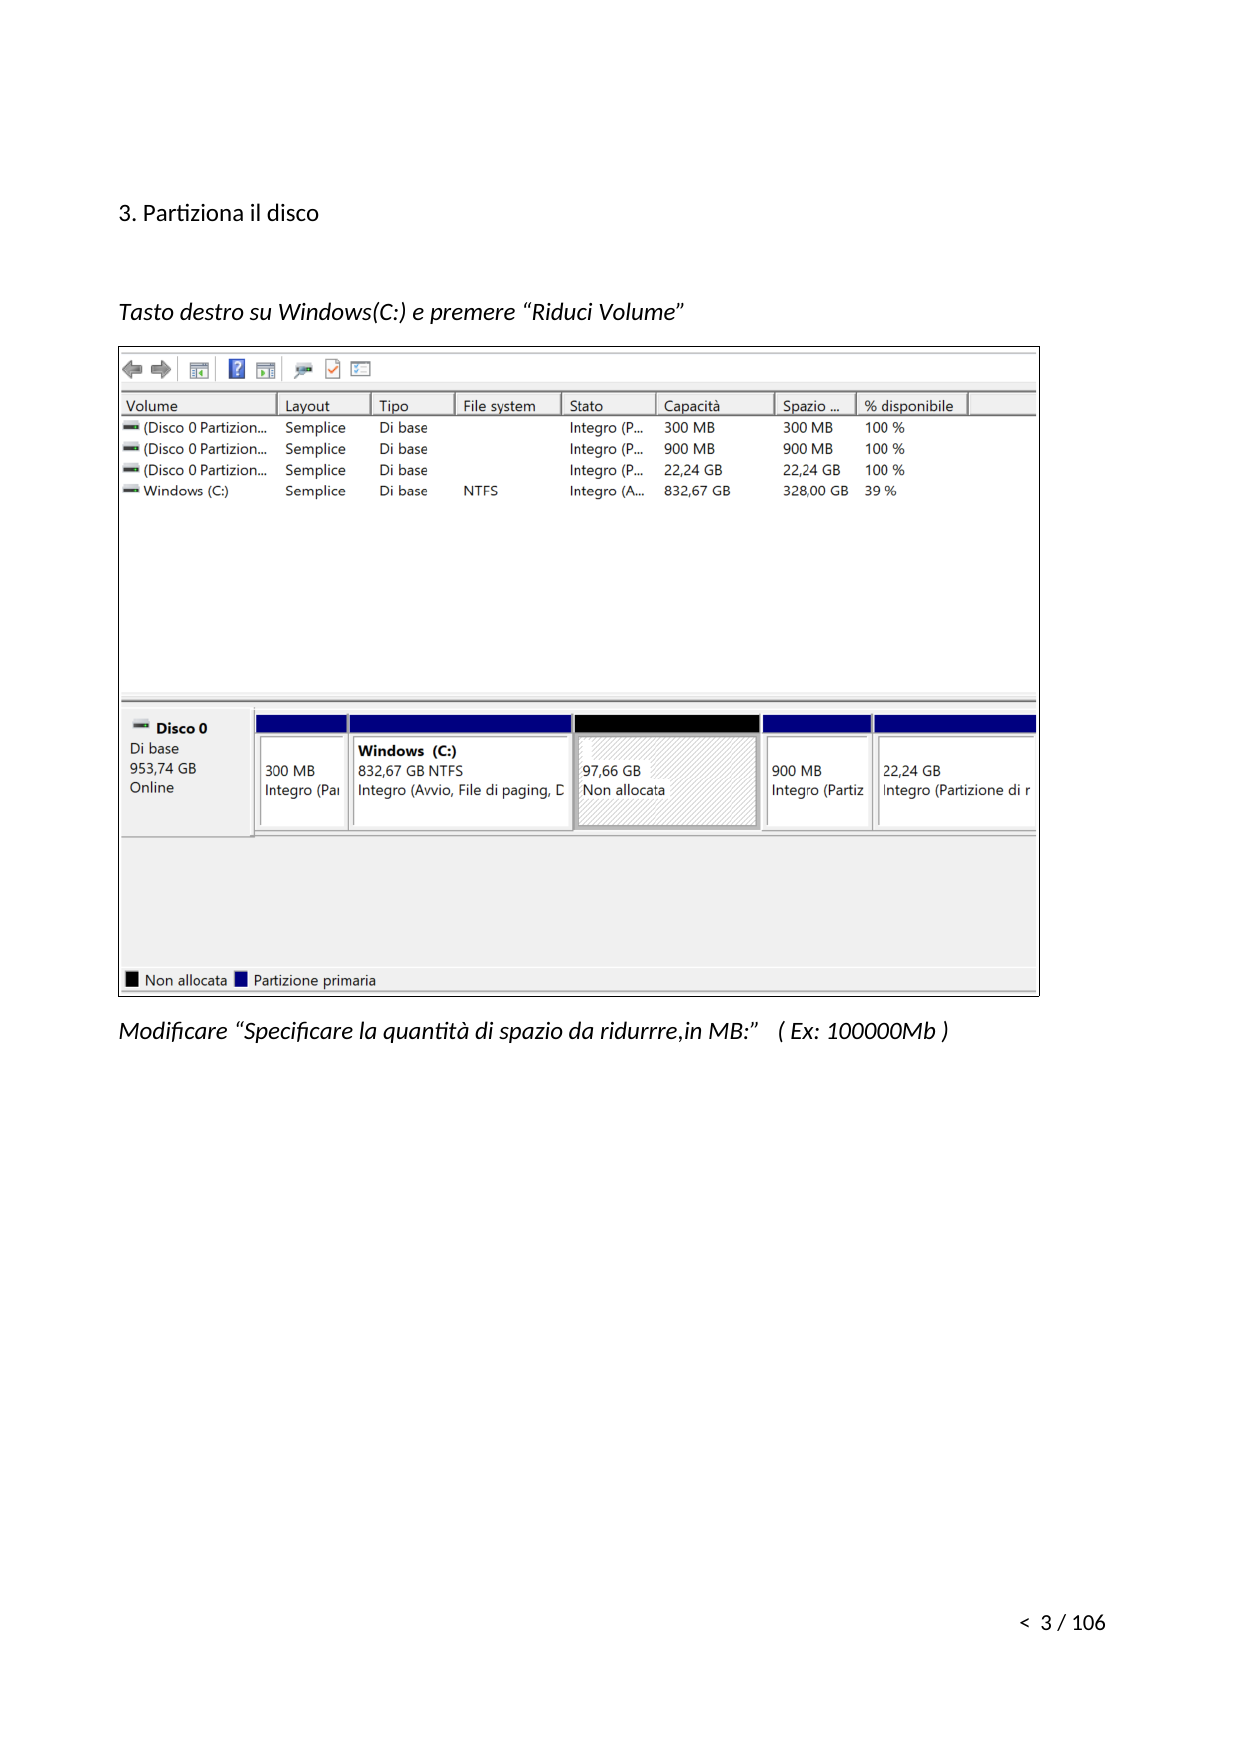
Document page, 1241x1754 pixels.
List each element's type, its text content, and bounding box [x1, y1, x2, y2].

text 3. Partiziona il disco [118, 197, 1122, 228]
text Modificare “Specificare la quantità di spazio da ridurrre,in MB:” ( Ex: 100000Mb ) [118, 1015, 1122, 1046]
picture [121, 348, 1037, 994]
text Tasto destro su Windows(C:) e premere “Riduci Volume” [118, 296, 1122, 327]
